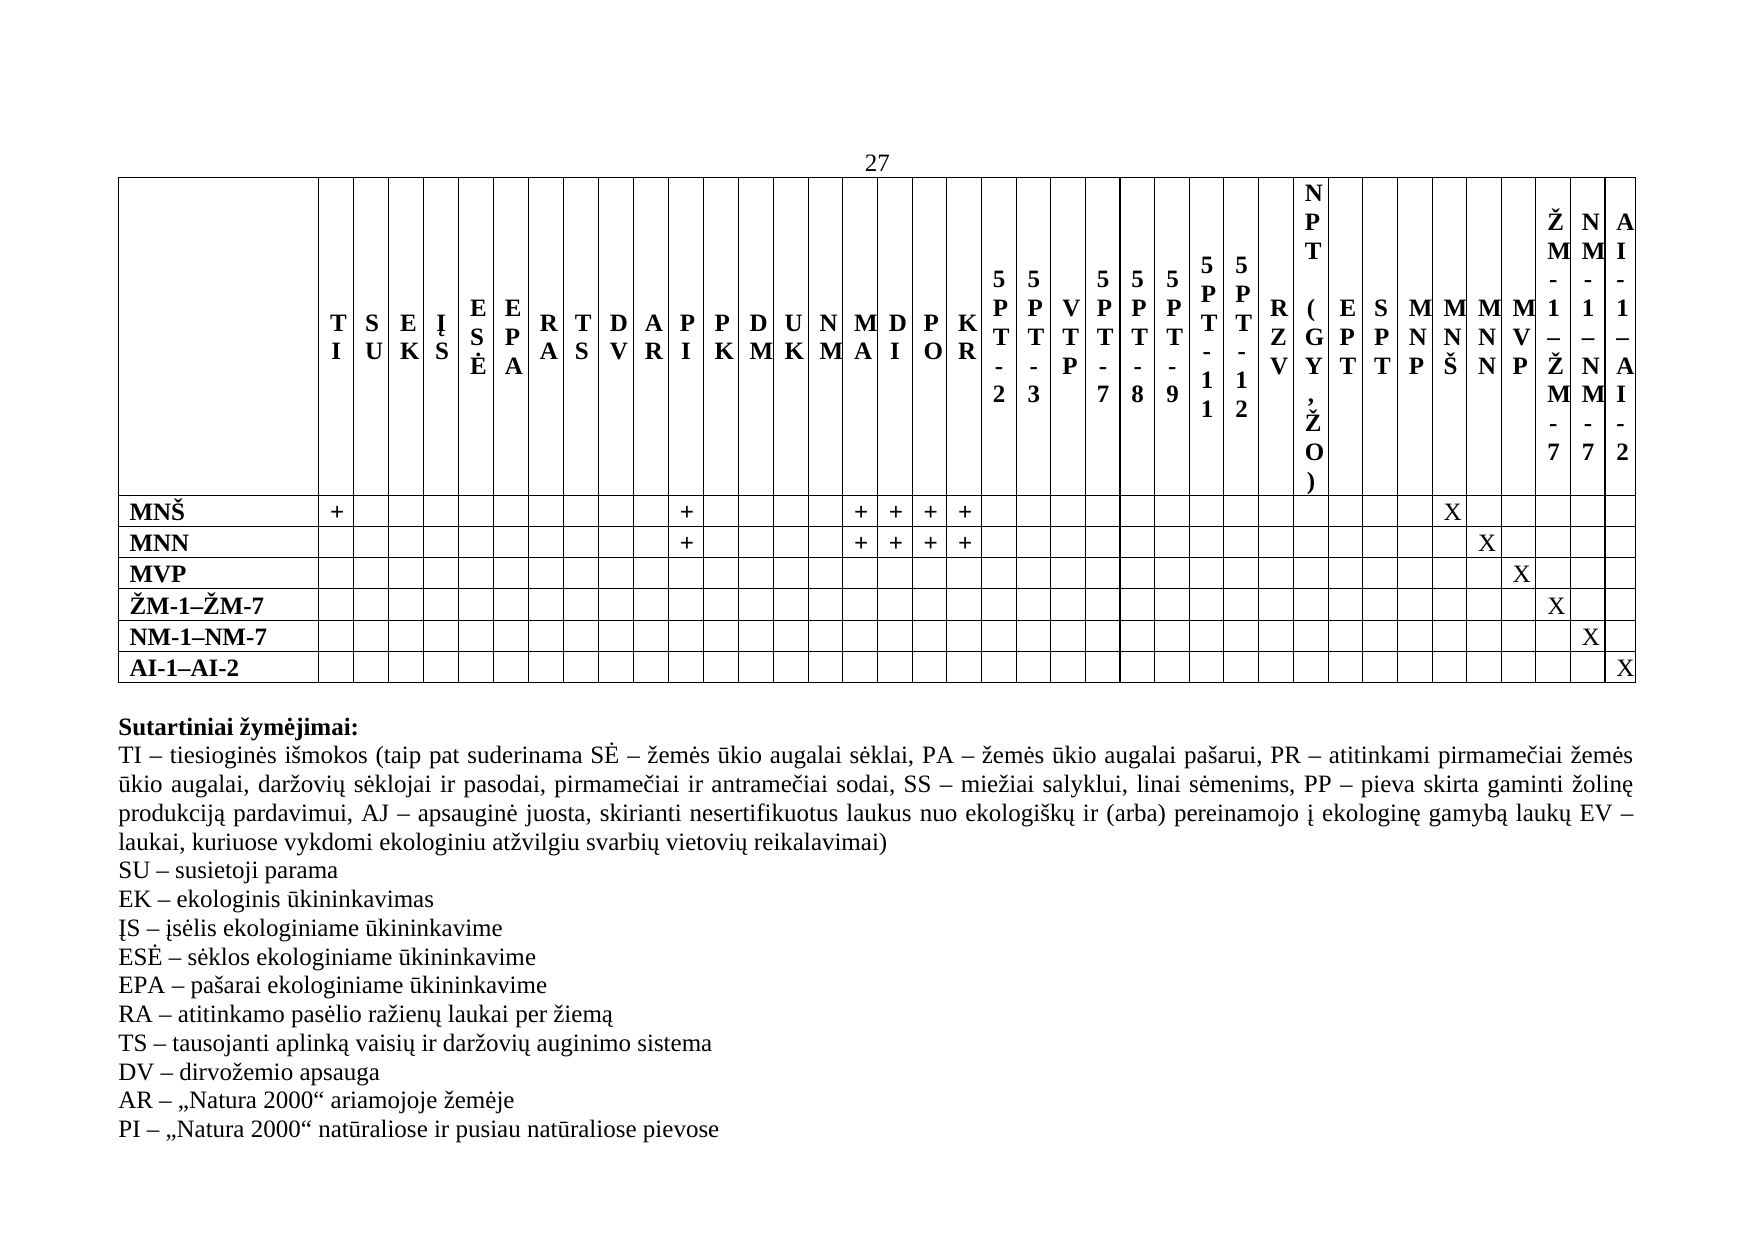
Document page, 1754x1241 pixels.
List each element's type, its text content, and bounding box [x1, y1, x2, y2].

table_cell [843, 589, 877, 619]
table_cell [354, 496, 388, 526]
table_cell [1190, 496, 1223, 526]
table_cell [599, 652, 633, 682]
table_cell [1398, 558, 1432, 588]
table_cell [1502, 621, 1535, 651]
table_cell [634, 652, 668, 682]
table_cell ŽM-1–ŽM-7 [119, 589, 318, 619]
table_cell [1294, 496, 1328, 526]
table_header 5PT-8 [1121, 178, 1154, 494]
table_header RA [529, 178, 563, 494]
text PI – „Natura 2000“ natūraliose ir pusiau natūraliose pievose [118, 1114, 1636, 1143]
table_header ĮS [424, 178, 458, 494]
table_cell [494, 496, 528, 526]
table_header EPT [1329, 178, 1362, 494]
table_cell [529, 621, 563, 651]
table_cell [354, 621, 388, 651]
text EPA – pašarai ekologiniame ūkininkavime [118, 971, 1636, 999]
table_cell [669, 621, 703, 651]
table_cell [1467, 558, 1501, 588]
table_cell [1606, 589, 1635, 619]
table_cell [1224, 621, 1258, 651]
table_cell [1017, 558, 1050, 588]
table_cell [669, 589, 703, 619]
table_cell [1329, 589, 1362, 619]
table_cell [319, 558, 353, 588]
text TS – tausojanti aplinką vaisių ir daržovių auginimo sistema [118, 1028, 1636, 1057]
table_cell [739, 589, 773, 619]
table_cell [1259, 621, 1293, 651]
table_cell [1467, 652, 1501, 682]
table_cell [1259, 589, 1293, 619]
table_cell [564, 527, 598, 557]
table_cell MNN [119, 527, 318, 557]
table_cell [564, 496, 598, 526]
table_header AI-1–AI-2 [1606, 178, 1635, 494]
table_cell [1017, 527, 1050, 557]
table_cell [424, 558, 458, 588]
table_cell [1121, 621, 1154, 651]
table_cell [1224, 527, 1258, 557]
table_header MNP [1398, 178, 1432, 494]
table_header MNŠ [1433, 178, 1466, 494]
table_cell [1398, 621, 1432, 651]
table_cell [739, 652, 773, 682]
table_header NPT (GY, ŽO) [1294, 178, 1328, 494]
table_cell [319, 652, 353, 682]
table_cell [1017, 589, 1050, 619]
table_header AR [634, 178, 668, 494]
table_cell [913, 589, 946, 619]
text AR – „Natura 2000“ ariamojoje žemėje [118, 1086, 1636, 1114]
table_cell [389, 527, 423, 557]
table_cell [843, 652, 877, 682]
table_header 5PT-11 [1190, 178, 1223, 494]
table_cell [389, 589, 423, 619]
table_cell [878, 589, 912, 619]
table_cell [1433, 652, 1466, 682]
table_cell [354, 589, 388, 619]
table_cell [1398, 589, 1432, 619]
table_cell [494, 652, 528, 682]
table_header ŽM-1–ŽM-7 [1536, 178, 1570, 494]
table_cell [564, 621, 598, 651]
table_cell + [947, 496, 981, 526]
table_cell [1051, 496, 1085, 526]
table_cell + [913, 527, 946, 557]
table_cell [634, 589, 668, 619]
text EK – ekologinis ūkininkavimas [118, 884, 1636, 913]
table_cell [1363, 589, 1397, 619]
table_cell [774, 558, 808, 588]
table_cell [1121, 496, 1154, 526]
table_cell X [1502, 558, 1535, 588]
table_cell [669, 558, 703, 588]
table_cell [1467, 621, 1501, 651]
table_header MA [843, 178, 877, 494]
table_cell [1433, 558, 1466, 588]
text TI – tiesioginės išmokos (taip pat suderinama SĖ – žemės ūkio augalai sėklai, PA – žemės ūkio augalai pašarui, PR – atitinkami pirmamečiai žemės ūkio augalai, daržovių sėklojai ir pasodai, pirmamečiai ir antramečiai sodai, SS – miežiai salyklui, linai sėmenims, PP – pieva skirta gaminti žolinę produkciją pardavimui, AJ – apsauginė juosta, skirianti nesertifikuotus laukus nuo ekologiškų ir (arba) pereinamojo į ekologinę gamybą laukų EV – laukai, kuriuose vykdomi ekologiniu atžvilgiu svarbių vietovių reikalavimai) [118, 741, 1636, 856]
table_cell [494, 527, 528, 557]
table_header DI [878, 178, 912, 494]
table_cell [1259, 527, 1293, 557]
table_cell [1155, 558, 1189, 588]
table_cell [1190, 527, 1223, 557]
table_cell [389, 652, 423, 682]
table_cell [1155, 621, 1189, 651]
table_cell [424, 652, 458, 682]
table_cell [1294, 558, 1328, 588]
table_cell [982, 621, 1016, 651]
table_cell [1606, 558, 1635, 588]
table_cell + [843, 496, 877, 526]
table_cell [843, 621, 877, 651]
table_header 5PT-7 [1086, 178, 1119, 494]
table_cell [1329, 652, 1362, 682]
table_cell [878, 621, 912, 651]
table_cell [1606, 621, 1635, 651]
table_cell [424, 527, 458, 557]
table_cell [947, 589, 981, 619]
table_cell [529, 496, 563, 526]
table_cell [424, 496, 458, 526]
text Sutartiniai žymėjimai: [118, 712, 1636, 741]
table_cell [354, 558, 388, 588]
text ĮS – įsėlis ekologiniame ūkininkavime [118, 913, 1636, 942]
table_cell [1294, 527, 1328, 557]
table_cell [878, 558, 912, 588]
table_cell + [843, 527, 877, 557]
table_cell [704, 652, 738, 682]
table_cell [1536, 652, 1570, 682]
table_cell [1086, 621, 1119, 651]
table_cell [1259, 558, 1293, 588]
table_cell [982, 558, 1016, 588]
table_header 5PT-9 [1155, 178, 1189, 494]
table_cell [1294, 621, 1328, 651]
table_cell [494, 621, 528, 651]
table_header 5PT-12 [1224, 178, 1258, 494]
table_cell [564, 589, 598, 619]
table_cell [1155, 496, 1189, 526]
table_cell [319, 527, 353, 557]
table_cell [1571, 652, 1604, 682]
table_cell [564, 558, 598, 588]
table_cell [599, 558, 633, 588]
table_cell [774, 652, 808, 682]
table_cell [1536, 621, 1570, 651]
table_cell [1155, 589, 1189, 619]
table_cell [1086, 496, 1119, 526]
table_cell [1398, 652, 1432, 682]
table_cell [494, 558, 528, 588]
table_cell [599, 496, 633, 526]
table_cell [1121, 589, 1154, 619]
table_cell [1363, 496, 1397, 526]
table_header MVP [1502, 178, 1535, 494]
table_cell [1051, 558, 1085, 588]
table_cell [843, 558, 877, 588]
table_cell [1086, 652, 1119, 682]
table_cell [389, 496, 423, 526]
table_header KR [947, 178, 981, 494]
table_header VTP [1051, 178, 1085, 494]
table_cell [1086, 527, 1119, 557]
table_cell [389, 558, 423, 588]
table_cell [913, 558, 946, 588]
table_cell X [1536, 589, 1570, 619]
table_cell NM-1–NM-7 [119, 621, 318, 651]
table_cell [1433, 589, 1466, 619]
table_cell [1433, 527, 1466, 557]
table_cell [809, 652, 842, 682]
table_cell [1329, 527, 1362, 557]
table_cell + [319, 496, 353, 526]
table_cell [1467, 589, 1501, 619]
table_cell [774, 527, 808, 557]
table_cell [634, 527, 668, 557]
table_header 5PT-2 [982, 178, 1016, 494]
table_header NM-1–NM-7 [1571, 178, 1604, 494]
text RA – atitinkamo pasėlio ražienų laukai per žiemą [118, 999, 1636, 1028]
table_cell [809, 558, 842, 588]
table_cell [1190, 558, 1223, 588]
table_cell X [1433, 496, 1466, 526]
table_cell [1502, 652, 1535, 682]
table_cell [1363, 652, 1397, 682]
table_cell [599, 621, 633, 651]
table_cell [529, 527, 563, 557]
table_cell [1017, 652, 1050, 682]
table_cell [634, 496, 668, 526]
table_cell MNŠ [119, 496, 318, 526]
table_header TS [564, 178, 598, 494]
table_header RZV [1259, 178, 1293, 494]
table_cell [634, 621, 668, 651]
table_cell [739, 496, 773, 526]
table_cell [1224, 496, 1258, 526]
table_cell [1363, 621, 1397, 651]
table_cell [1502, 527, 1535, 557]
table_cell [947, 621, 981, 651]
table_header SPT [1363, 178, 1397, 494]
table_cell [424, 621, 458, 651]
table_cell [319, 621, 353, 651]
table_cell MVP [119, 558, 318, 588]
table_header UK [774, 178, 808, 494]
table_cell [913, 621, 946, 651]
table_header NM [809, 178, 842, 494]
table_cell [1190, 621, 1223, 651]
table_header 5PT-3 [1017, 178, 1050, 494]
table_cell [354, 527, 388, 557]
table_cell [459, 527, 493, 557]
table_cell [1190, 652, 1223, 682]
table_cell [774, 589, 808, 619]
table_cell + [669, 496, 703, 526]
table_cell [739, 558, 773, 588]
table_cell [529, 652, 563, 682]
table_header EPA [494, 178, 528, 494]
text SU – susietoji parama [118, 856, 1636, 884]
table_cell [529, 558, 563, 588]
table_cell [1086, 589, 1119, 619]
table_cell [1224, 558, 1258, 588]
table_cell [459, 652, 493, 682]
table_cell + [669, 527, 703, 557]
table_header EK [389, 178, 423, 494]
table_cell [1606, 527, 1635, 557]
table_cell [704, 496, 738, 526]
table_cell [494, 589, 528, 619]
table_header DM [739, 178, 773, 494]
table_cell [1224, 652, 1258, 682]
table_header MNN [1467, 178, 1501, 494]
table_cell [1051, 527, 1085, 557]
table_cell [1017, 621, 1050, 651]
table_header [119, 178, 318, 494]
table_cell [1051, 621, 1085, 651]
table_cell [1224, 589, 1258, 619]
table_cell [599, 589, 633, 619]
table_cell X [1606, 652, 1635, 682]
table_cell [459, 589, 493, 619]
table_cell + [878, 527, 912, 557]
table_cell [1259, 496, 1293, 526]
table_cell [459, 496, 493, 526]
table_cell + [947, 527, 981, 557]
table_cell [947, 652, 981, 682]
table_cell [704, 589, 738, 619]
table_cell [809, 527, 842, 557]
table_cell [1051, 652, 1085, 682]
table_cell [424, 589, 458, 619]
table_cell [982, 652, 1016, 682]
table_cell [599, 527, 633, 557]
table_cell [809, 621, 842, 651]
table_cell AI-1–AI-2 [119, 652, 318, 682]
table_cell [774, 621, 808, 651]
table_cell [354, 652, 388, 682]
table_cell [982, 589, 1016, 619]
table_cell [1571, 558, 1604, 588]
table_cell [1294, 589, 1328, 619]
table_cell X [1571, 621, 1604, 651]
table_cell [459, 558, 493, 588]
table_cell [669, 652, 703, 682]
table_cell [739, 621, 773, 651]
table_cell [1294, 652, 1328, 682]
table_cell [564, 652, 598, 682]
table_cell [1155, 527, 1189, 557]
table_header SU [354, 178, 388, 494]
table_cell [982, 527, 1016, 557]
table_cell [913, 652, 946, 682]
table_cell [389, 621, 423, 651]
table_cell [1121, 558, 1154, 588]
table_cell [1536, 558, 1570, 588]
table_cell [1121, 652, 1154, 682]
table_cell [774, 496, 808, 526]
table_cell [529, 589, 563, 619]
text ESĖ – sėklos ekologiniame ūkininkavime [118, 942, 1636, 971]
table_cell [1571, 496, 1604, 526]
table_cell [1606, 496, 1635, 526]
table_cell [1155, 652, 1189, 682]
table_cell [1329, 621, 1362, 651]
table_cell [1259, 652, 1293, 682]
table_cell [704, 621, 738, 651]
table_cell [1502, 589, 1535, 619]
table_cell + [913, 496, 946, 526]
table_cell [809, 496, 842, 526]
table_cell [1467, 496, 1501, 526]
table_cell [1121, 527, 1154, 557]
table_cell [1571, 527, 1604, 557]
table_cell [1051, 589, 1085, 619]
table_cell X [1467, 527, 1501, 557]
table_cell [1398, 527, 1432, 557]
table_cell + [878, 496, 912, 526]
table_cell [1433, 621, 1466, 651]
text DV – dirvožemio apsauga [118, 1057, 1636, 1086]
table_header DV [599, 178, 633, 494]
table_cell [1536, 496, 1570, 526]
table_cell [1017, 496, 1050, 526]
table_header PI [669, 178, 703, 494]
table_header PO [913, 178, 946, 494]
table_header TI [319, 178, 353, 494]
table_cell [982, 496, 1016, 526]
table_cell [1363, 558, 1397, 588]
table_cell [1502, 496, 1535, 526]
table_cell [1398, 496, 1432, 526]
table_header ESĖ [459, 178, 493, 494]
table_cell [1086, 558, 1119, 588]
table_cell [1329, 496, 1362, 526]
table_cell [947, 558, 981, 588]
table_cell [704, 527, 738, 557]
table_cell [1190, 589, 1223, 619]
table_cell [1536, 527, 1570, 557]
table_cell [739, 527, 773, 557]
table_cell [319, 589, 353, 619]
table_cell [634, 558, 668, 588]
table_cell [878, 652, 912, 682]
table_cell [1571, 589, 1604, 619]
table_cell [1329, 558, 1362, 588]
table_header PK [704, 178, 738, 494]
table_cell [459, 621, 493, 651]
table_cell [1363, 527, 1397, 557]
table_cell [809, 589, 842, 619]
table_cell [704, 558, 738, 588]
